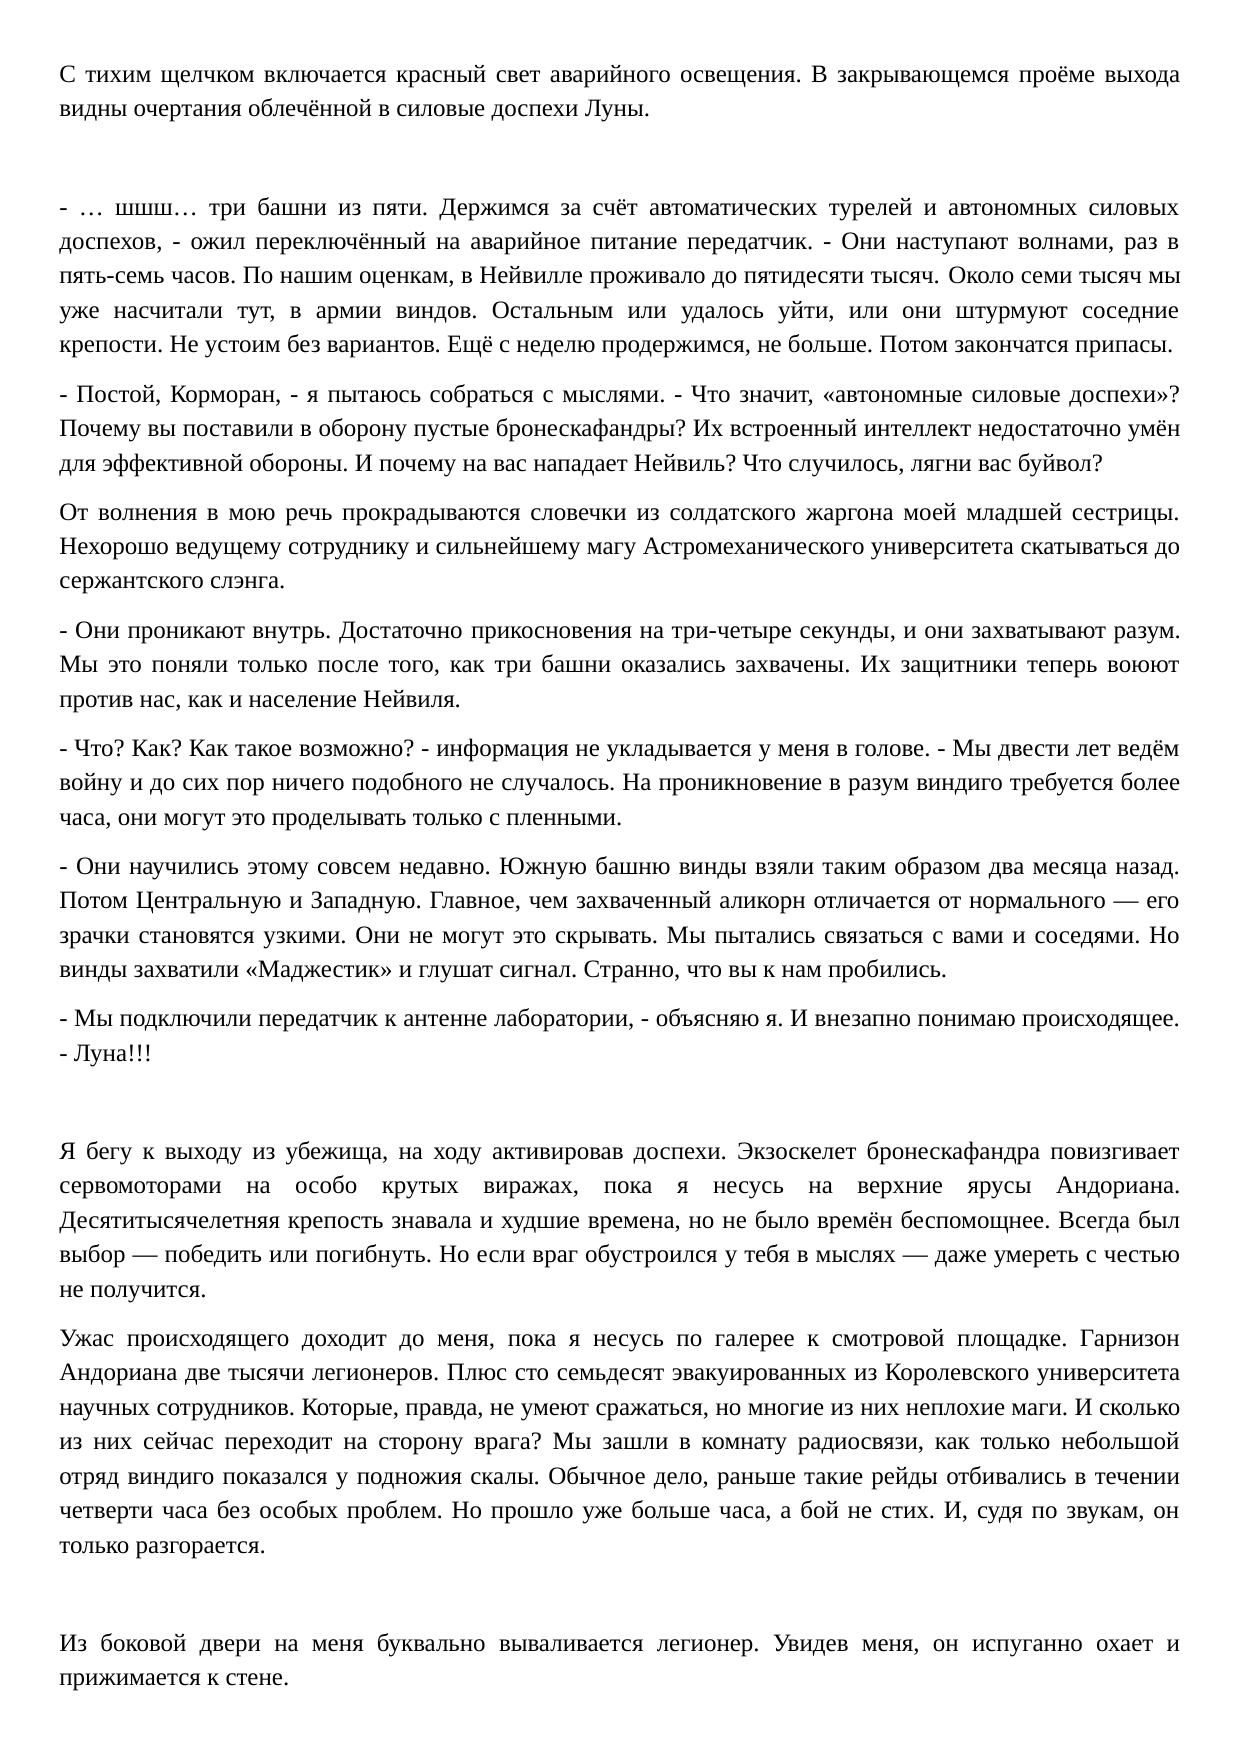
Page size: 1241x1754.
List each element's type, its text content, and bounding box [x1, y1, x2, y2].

text - Мы подключили передатчик к антенне лаборатории, - объясняю я. И внезапно понимаю происходящее. - Луна!!! [59, 1003, 1181, 1066]
text - Постой, Корморан, - я пытаюсь собраться с мыслями. - Что значит, «автономные силовые доспехи»? Почему вы поставили в оборону пустые бронескафандры? Их встроенный интеллект недостаточно умён для эффективной обороны. И почему на вас нападает Нейвиль? Что случилось, лягни вас буйвол? [59, 379, 1181, 476]
text От волнения в мою речь прокрадываются словечки из солдатского жаргона моей младшей сестрицы. Нехорошо ведущему сотруднику и сильнейшему магу Астромеханического университета скатываться до сержантского слэнга. [59, 497, 1181, 594]
text - … шшш… три башни из пяти. Держимся за счёт автоматических турелей и автономных силовых доспехов, - ожил переключённый на аварийное питание передатчик. - Они наступают волнами, раз в пять-семь часов. По нашим оценкам, в Нейвилле проживало до пятидесяти тысяч. Около семи тысяч мы уже насчитали тут, в армии виндов. Остальным или удалось уйти, или они штурмуют соседние крепости. Не устоим без вариантов. Ещё с неделю продержимся, не больше. Потом закончатся припасы. [59, 192, 1181, 358]
text Ужас происходящего доходит до меня, пока я несусь по галерее к смотровой площадке. Гарнизон Андориана две тысячи легионеров. Плюс сто семьдесят эвакуированных из Королевского университета научных сотрудников. Которые, правда, не умеют сражаться, но многие из них неплохие маги. И сколько из них сейчас переходит на сторону врага? Мы зашли в комнату радиосвязи, как только небольшой отряд виндиго показался у подножия скалы. Обычное дело, раньше такие рейды отбивались в течении четверти часа без особых проблем. Но прошло уже больше часа, а бой не стих. И, судя по звукам, он только разгорается. [59, 1323, 1181, 1558]
text Из боковой двери на меня буквально вываливается легионер. Увидев меня, он испуганно охает и прижимается к стене. [59, 1628, 1181, 1691]
text Я бегу к выходу из убежища, на ходу активировав доспехи. Экзоскелет бронескафандра повизгивает сервомоторами на особо крутых виражах, пока я несусь на верхние ярусы Андориана. Десятитысячелетняя крепость знавала и худшие времена, но не было времён беспомощнее. Всегда был выбор — победить или погибнуть. Но если враг обустроился у тебя в мыслях — даже умереть с честью не получится. [59, 1136, 1181, 1302]
text С тихим щелчком включается красный свет аварийного освещения. В закрывающемся проёме выхода видны очертания облечённой в силовые доспехи Луны. [59, 59, 1181, 122]
text - Они научились этому совсем недавно. Южную башню винды взяли таким образом два месяца назад. Потом Центральную и Западную. Главное, чем захваченный аликорн отличается от нормального — его зрачки становятся узкими. Они не могут это скрывать. Мы пытались связаться с вами и соседями. Но винды захватили «Маджестик» и глушат сигнал. Странно, что вы к нам пробились. [59, 851, 1181, 983]
text - Они проникают внутрь. Достаточно прикосновения на три-четыре секунды, и они захватывают разум. Мы это поняли только после того, как три башни оказались захвачены. Их защитники теперь воюют против нас, как и население Нейвиля. [59, 615, 1181, 712]
text - Что? Как? Как такое возможно? - информация не укладывается у меня в голове. - Мы двести лет ведём войну и до сих пор ничего подобного не случалось. На проникновение в разум виндиго требуется более часа, они могут это проделывать только с пленными. [59, 733, 1181, 830]
